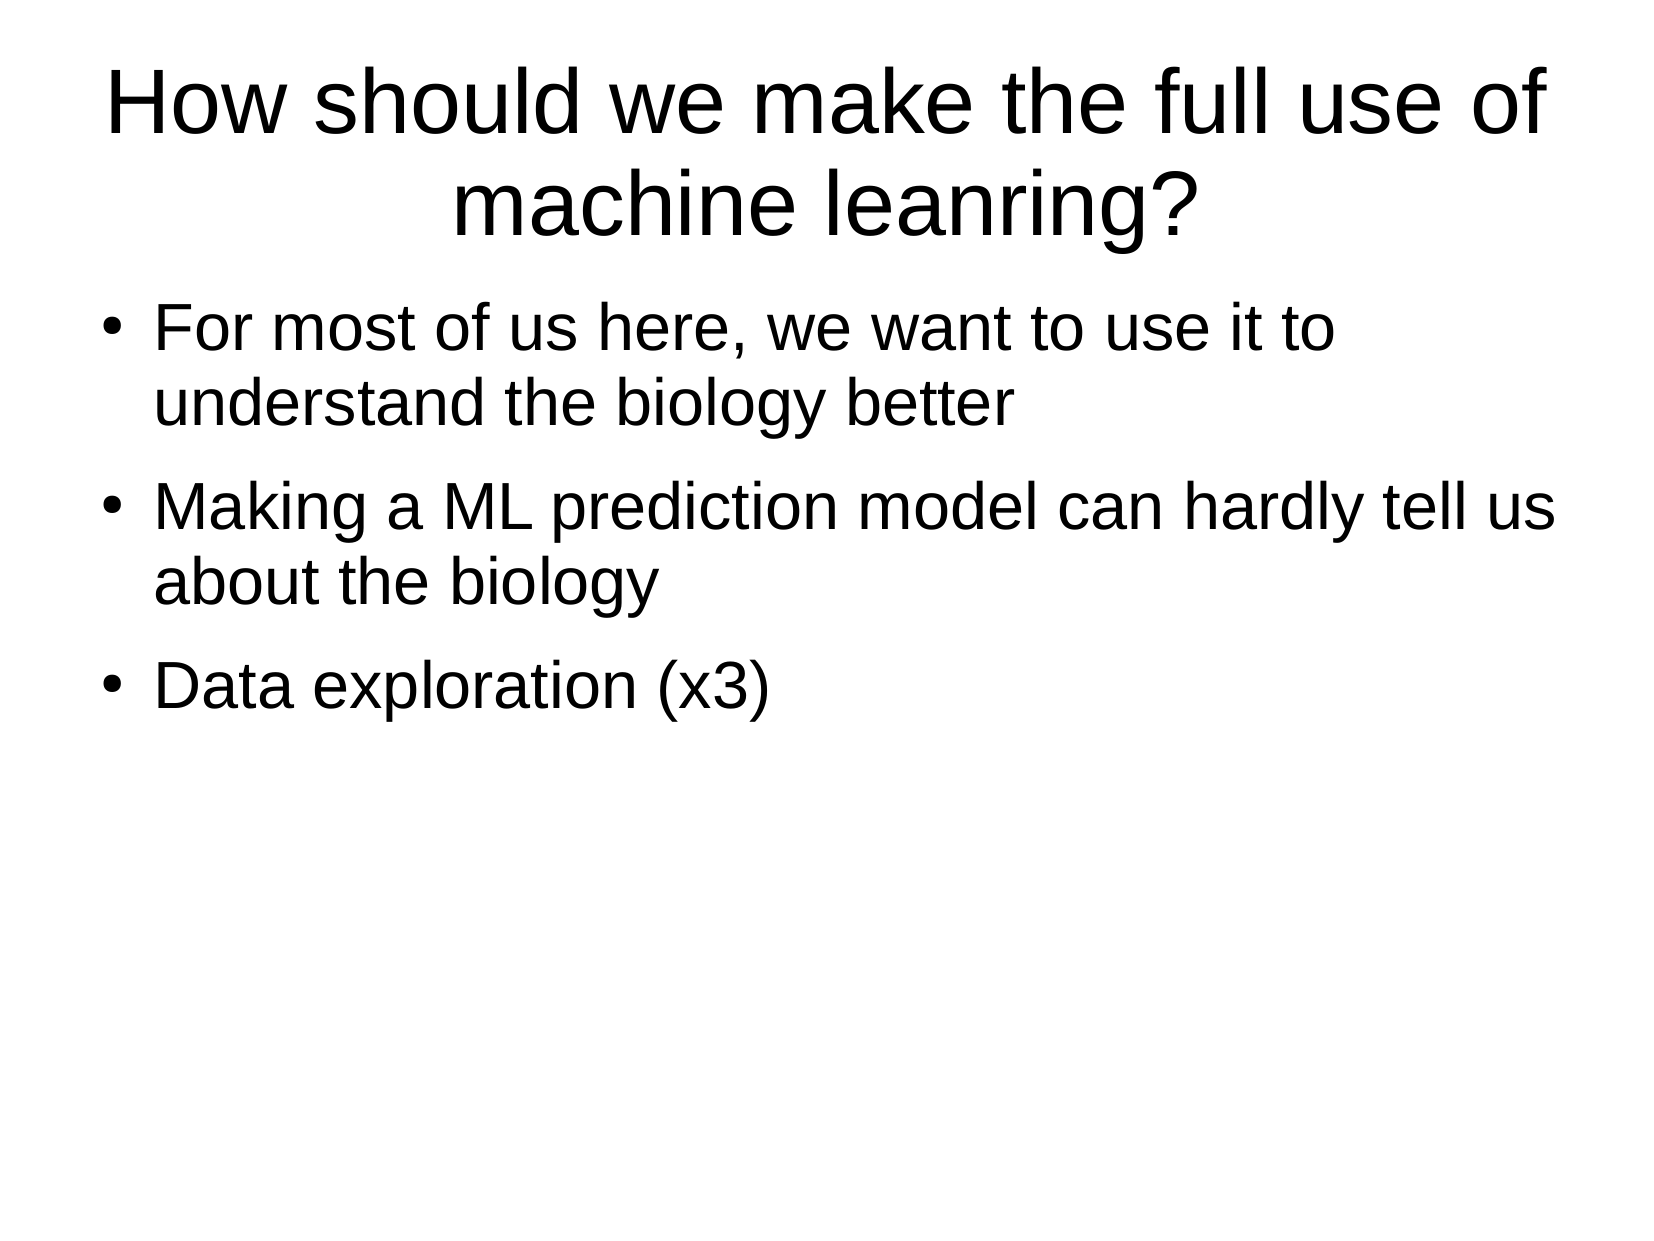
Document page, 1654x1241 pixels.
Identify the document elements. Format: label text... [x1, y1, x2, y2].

title How should we make the full use of machine leanring? [82, 49, 1571, 257]
list For most of us here, we want to use it to understand the biology better Making a ML prediction model can hardly tell us about the biology Data exploration (x3) [82, 290, 1571, 1010]
